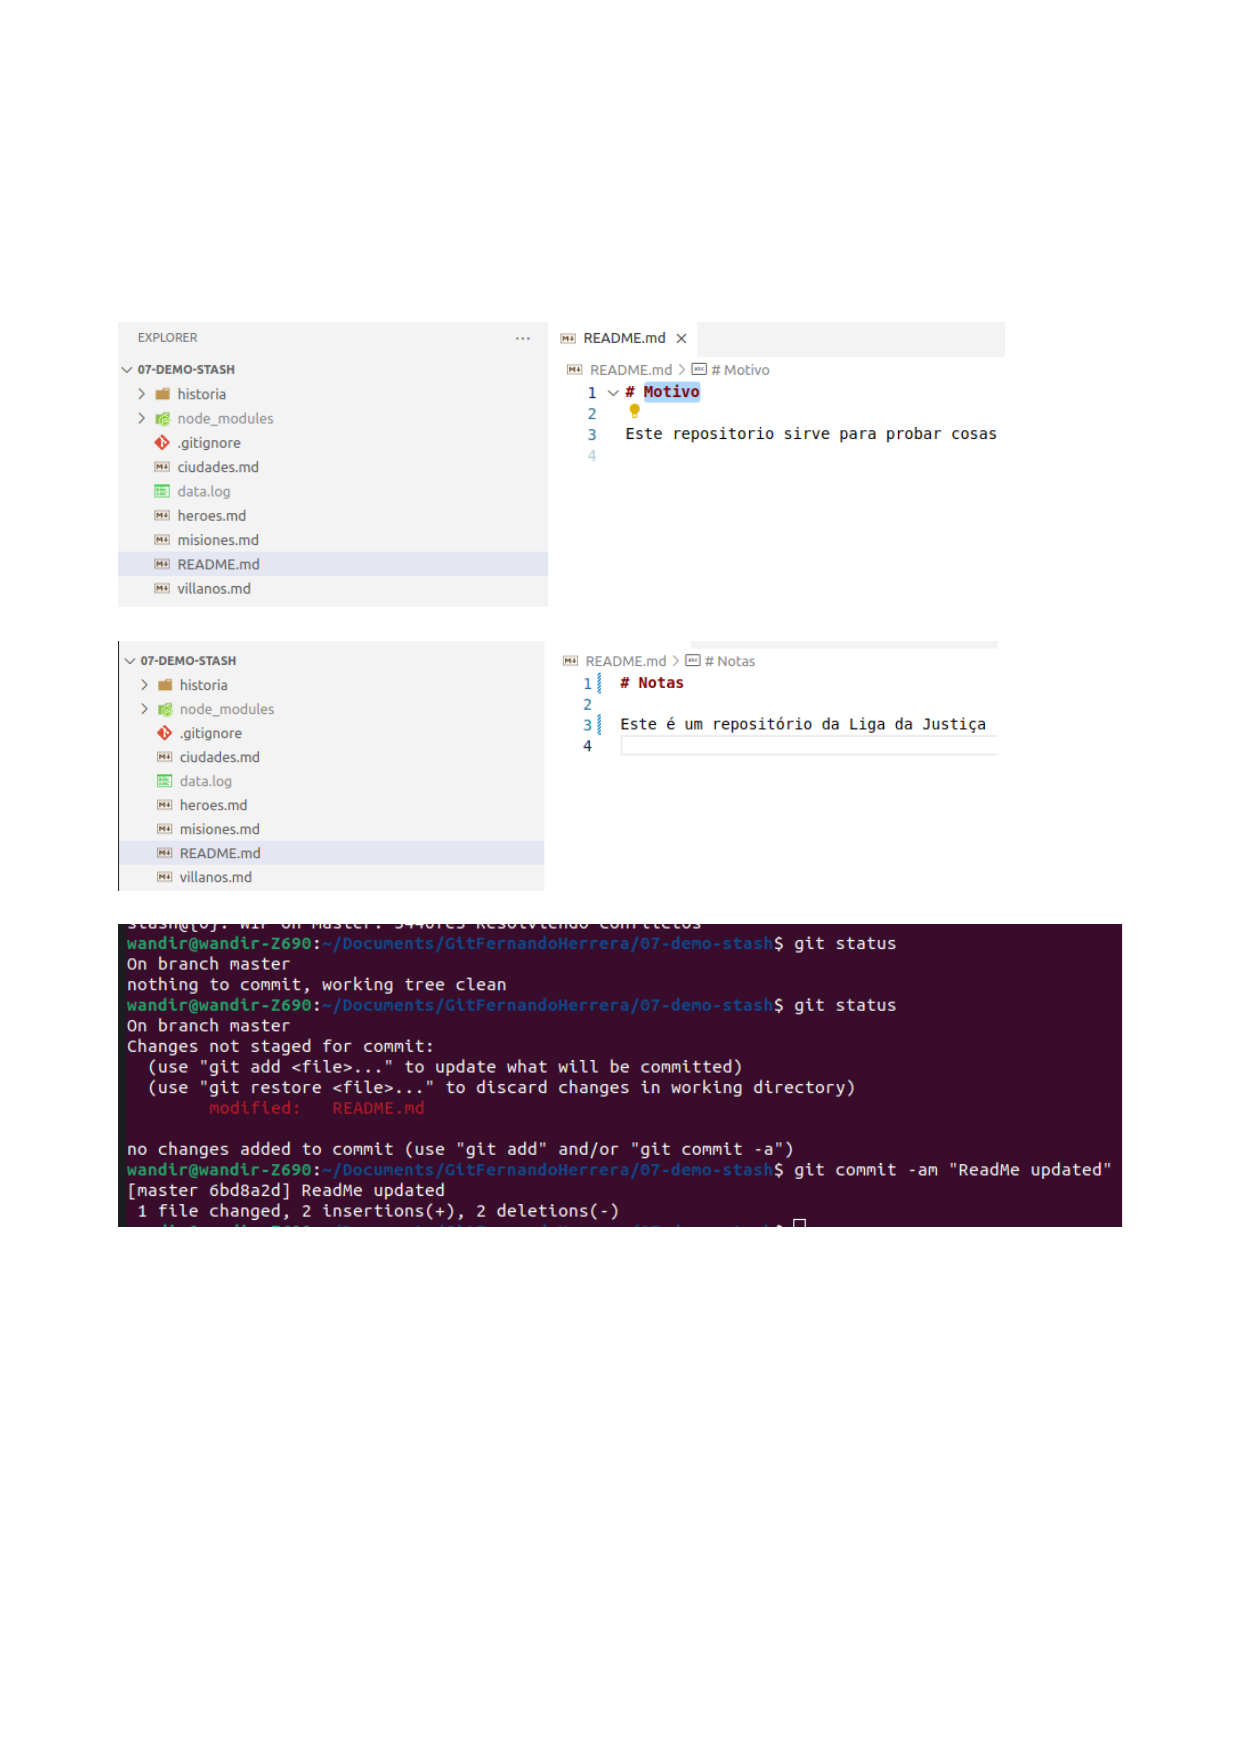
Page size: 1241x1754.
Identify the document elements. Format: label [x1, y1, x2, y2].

picture [118, 924, 1123, 1227]
picture [118, 322, 1005, 607]
picture [118, 641, 998, 891]
